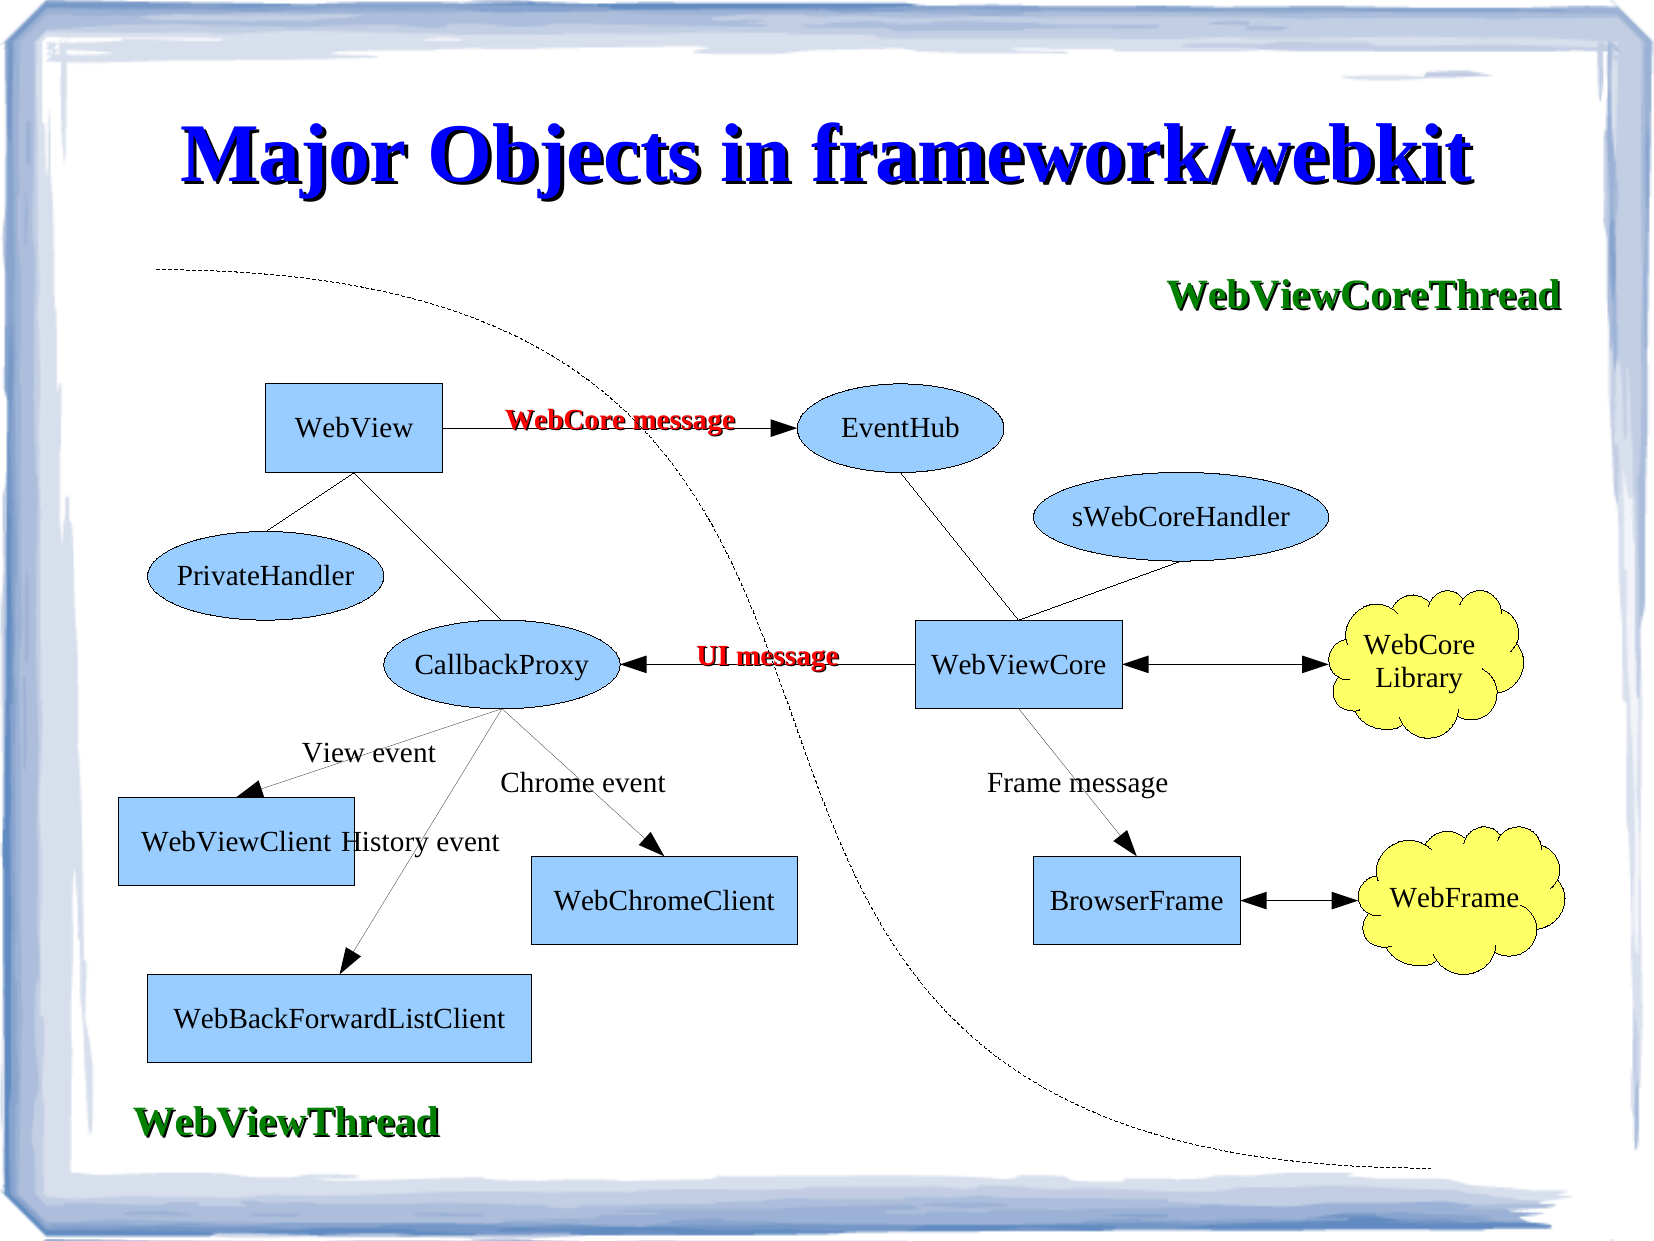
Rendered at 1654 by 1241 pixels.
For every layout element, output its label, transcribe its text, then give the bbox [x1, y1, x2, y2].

text_box CallbackProxy [383, 620, 621, 709]
text_box WebCore Library [1328, 590, 1524, 739]
text_box WebViewCore [915, 620, 1123, 709]
text_box WebView [265, 383, 443, 473]
text_box WebViewThread [118, 1090, 473, 1152]
text_box WebViewCoreThread [1151, 263, 1595, 325]
text_box PrivateHandler [147, 531, 384, 621]
text_box WebBackForwardListClient [147, 974, 532, 1063]
text_box sWebCoreHandler [1033, 472, 1329, 562]
text_box BrowserFrame [1033, 856, 1241, 945]
picture [0, 0, 1654, 1241]
title Major Objects in framework/webkit [82, 56, 1571, 250]
text_box WebChromeClient [531, 856, 798, 945]
text_box WebViewClient [118, 797, 355, 886]
text_box WebFrame [1358, 826, 1566, 975]
text_box EventHub [797, 383, 1004, 473]
